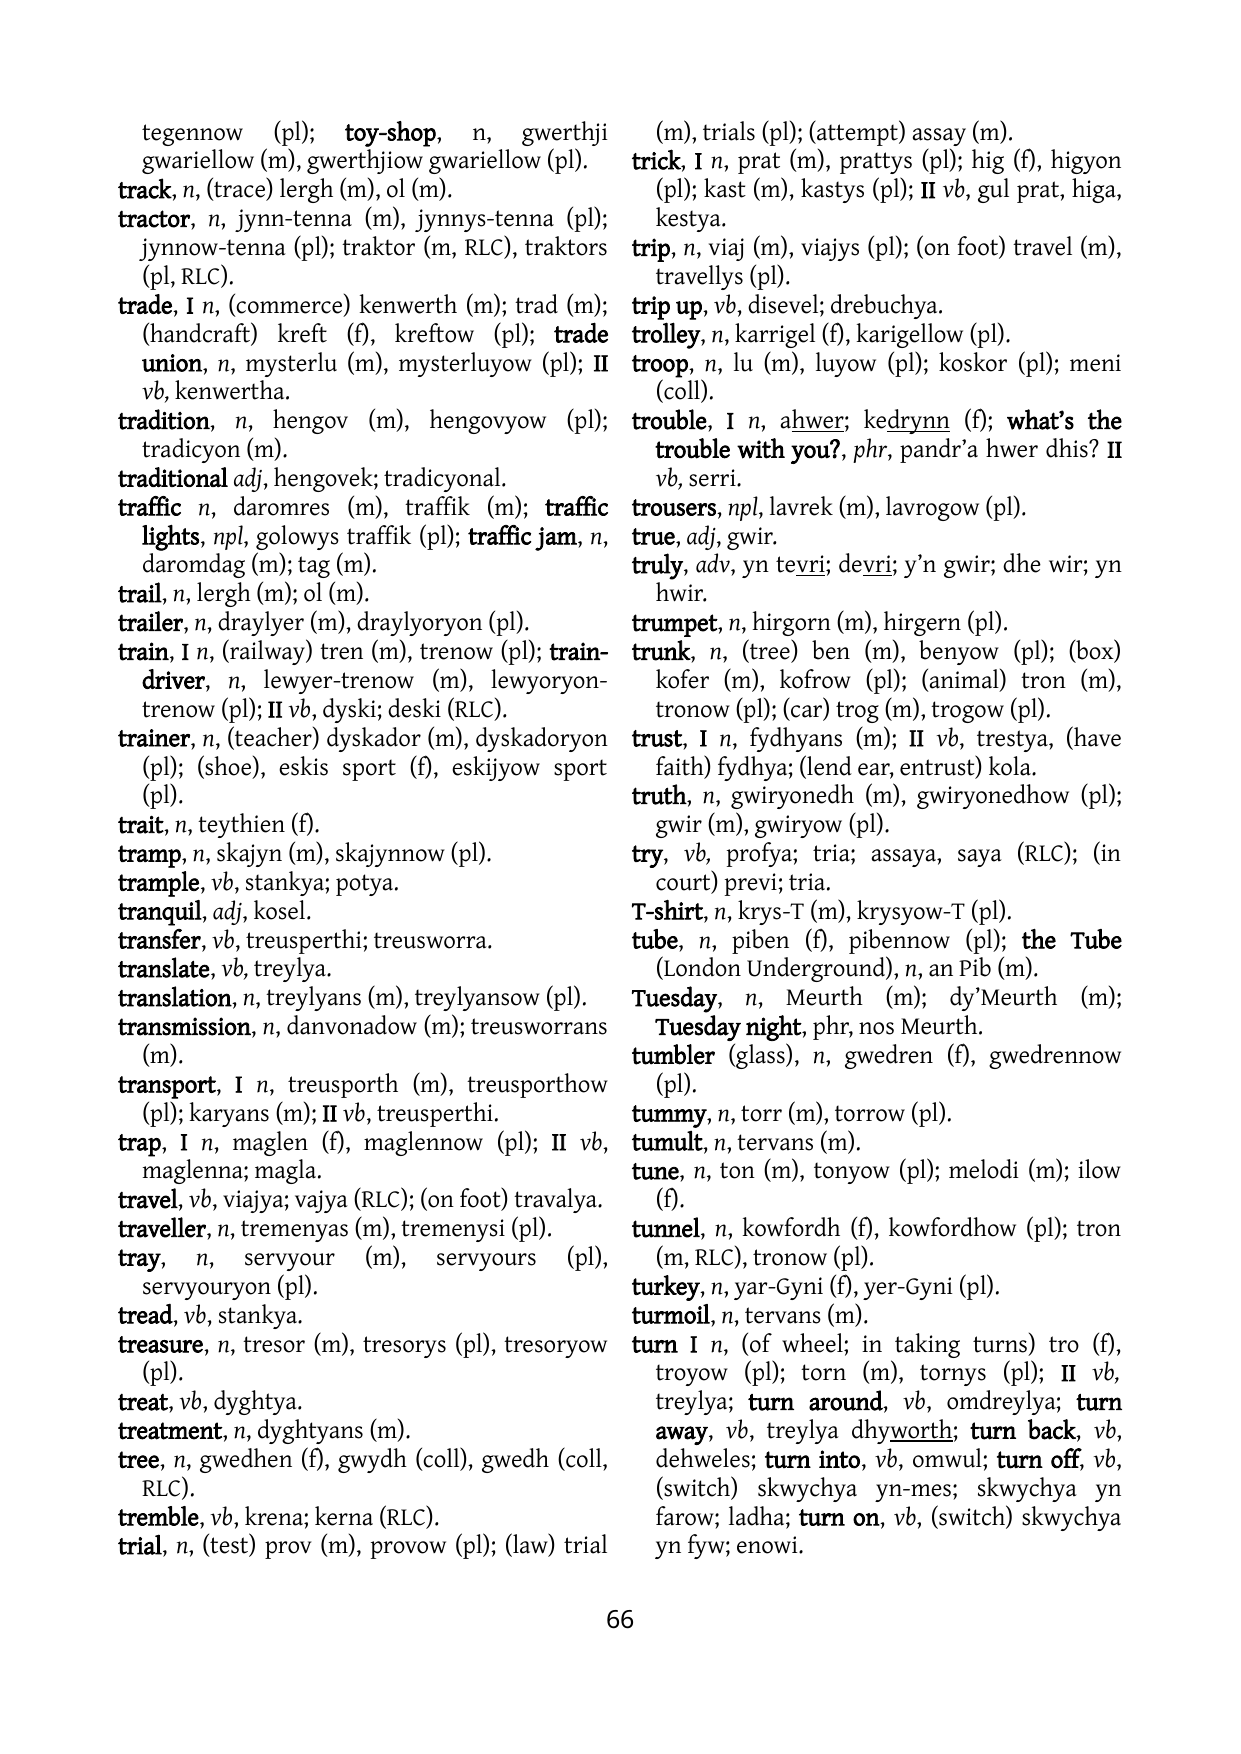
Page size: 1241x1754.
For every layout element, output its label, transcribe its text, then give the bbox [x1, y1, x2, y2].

text trail, n, lergh (m); ol (m). [118, 580, 608, 609]
text tractor, n, jynn-tenna (m), jynnys-tenna (pl); jynnow-tenna (pl); traktor (m, RLC), traktors (pl, RLC). [118, 205, 608, 291]
text turn I n, (of wheel; in taking turns) tro (f), troyow (pl); torn (m), tornys (pl); II vb, treylya; turn around, vb, omdreylya; turn away, vb, treylya dhyworth; turn back, vb, dehweles; turn into, vb, omwul; turn off, vb, (switch) skwychya yn-mes; skwychya yn farow; ladha; turn on, vb, (switch) skwychya yn fyw; enowi. [632, 1330, 1122, 1561]
text translate, vb, treylya. [118, 955, 608, 984]
text tranquil, adj, kosel. [118, 897, 608, 926]
text tray, n, servyour (m), servyours (pl), servyouryon (pl). [118, 1243, 608, 1301]
text traveller, n, tremenyas (m), tremenysi (pl). [118, 1214, 608, 1243]
text tramp, n, skajyn (m), skajynnow (pl). [118, 839, 608, 868]
text T-shirt, n, krys-T (m), krysyow-T (pl). [632, 897, 1122, 926]
text trip, n, viaj (m), viajys (pl); (on foot) travel (m), travellys (pl). [632, 233, 1122, 291]
text travel, vb, viajya; vajya (RLC); (on foot) travalya. [118, 1186, 608, 1214]
text treasure, n, tresor (m), tresorys (pl), tresoryow (pl). [118, 1330, 608, 1388]
text tummy, n, torr (m), torrow (pl). [632, 1099, 1122, 1128]
text tumbler (glass), n, gwedren (f), gwedrennow (pl). [632, 1041, 1122, 1099]
text trade, I n, (commerce) kenwerth (m); trad (m); (handcraft) kreft (f), kreftow (pl); trade union, n, mysterlu (m), mysterluyow (pl); II vb, kenwertha. [118, 291, 608, 407]
text truly, adv, yn tevri; devri; y’n gwir; dhe wir; yn hwir. [632, 551, 1122, 609]
text trumpet, n, hirgorn (m), hirgern (pl). [632, 609, 1122, 637]
text tegennow (pl); toy-shop, n, gwerthji gwariellow (m), gwerthjiow gwariellow (pl). [118, 118, 608, 176]
text transfer, vb, treusperthi; treusworra. [118, 926, 608, 955]
text tread, vb, stankya. [118, 1301, 608, 1330]
text trousers, npl, lavrek (m), lavrogow (pl). [632, 493, 1122, 522]
text try, vb, profya; tria; assaya, saya (RLC); (in court) previ; tria. [632, 839, 1122, 897]
text trap, I n, maglen (f), maglennow (pl); II vb, maglenna; magla. [118, 1128, 608, 1186]
text traffic n, daromres (m), traffik (m); traffic lights, npl, golowys traffik (pl); traffic jam, n, daromdag (m); tag (m). [118, 493, 608, 580]
text trainer, n, (teacher) dyskador (m), dyskadoryon (pl); (shoe), eskis sport (f), eskijyow sport (pl). [118, 724, 608, 811]
text truth, n, gwiryonedh (m), gwiryonedhow (pl); gwir (m), gwiryow (pl). [632, 782, 1122, 839]
text transmission, n, danvonadow (m); treusworrans (m). [118, 1013, 608, 1070]
text true, adj, gwir. [632, 522, 1122, 551]
text troop, n, lu (m), luyow (pl); koskor (pl); meni (coll). [632, 349, 1122, 407]
text tree, n, gwedhen (f), gwydh (coll), gwedh (coll, RLC). [118, 1445, 608, 1503]
text traditional adj, hengovek; tradicyonal. [118, 464, 608, 493]
text trolley, n, karrigel (f), karigellow (pl). [632, 320, 1122, 349]
text tube, n, piben (f), pibennow (pl); the Tube (London Underground), n, an Pib (m). [632, 926, 1122, 984]
text tune, n, ton (m), tonyow (pl); melodi (m); ilow (f). [632, 1157, 1122, 1214]
text tumult, n, tervans (m). [632, 1128, 1122, 1157]
text transport, I n, treusporth (m), treusporthow (pl); karyans (m); II vb, treusperthi. [118, 1070, 608, 1128]
text tunnel, n, kowfordh (f), kowfordhow (pl); tron (m, RLC), tronow (pl). [632, 1214, 1122, 1272]
text trust, I n, fydhyans (m); II vb, trestya, (have faith) fydhya; (lend ear, entrust) kola. [632, 724, 1122, 782]
text treatment, n, dyghtyans (m). [118, 1417, 608, 1445]
text trait, n, teythien (f). [118, 811, 608, 839]
text trample, vb, stankya; potya. [118, 868, 608, 897]
text trailer, n, draylyer (m), draylyoryon (pl). [118, 609, 608, 637]
text trouble, I n, ahwer; kedrynn (f); what’s the trouble with you?, phr, pandr’a hwer dhis? II vb, serri. [632, 407, 1122, 493]
text trunk, n, (tree) ben (m), benyow (pl); (box) kofer (m), kofrow (pl); (animal) tron (m), tronow (pl); (car) trog (m), trogow (pl). [632, 637, 1122, 724]
text track, n, (trace) lergh (m), ol (m). [118, 176, 608, 205]
text trick, I n, prat (m), prattys (pl); hig (f), higyon (pl); kast (m), kastys (pl); II vb, gul prat, higa, kestya. [632, 147, 1122, 233]
text tremble, vb, krena; kerna (RLC). [118, 1503, 608, 1532]
text translation, n, treylyans (m), treylyansow (pl). [118, 984, 608, 1013]
text (m), trials (pl); (attempt) assay (m). [632, 118, 1122, 147]
text turkey, n, yar-Gyni (f), yer-Gyni (pl). [632, 1272, 1122, 1301]
text turmoil, n, tervans (m). [632, 1301, 1122, 1330]
text train, I n, (railway) tren (m), trenow (pl); train-driver, n, lewyer-trenow (m), lewyoryon-trenow (pl); II vb, dyski; deski (RLC). [118, 637, 608, 724]
text trial, n, (test) prov (m), provow (pl); (law) trial [118, 1532, 608, 1561]
text Tuesday, n, Meurth (m); dy’Meurth (m); Tuesday night, phr, nos Meurth. [632, 984, 1122, 1041]
text treat, vb, dyghtya. [118, 1388, 608, 1417]
text trip up, vb, disevel; drebuchya. [632, 291, 1122, 320]
text tradition, n, hengov (m), hengovyow (pl); tradicyon (m). [118, 407, 608, 464]
